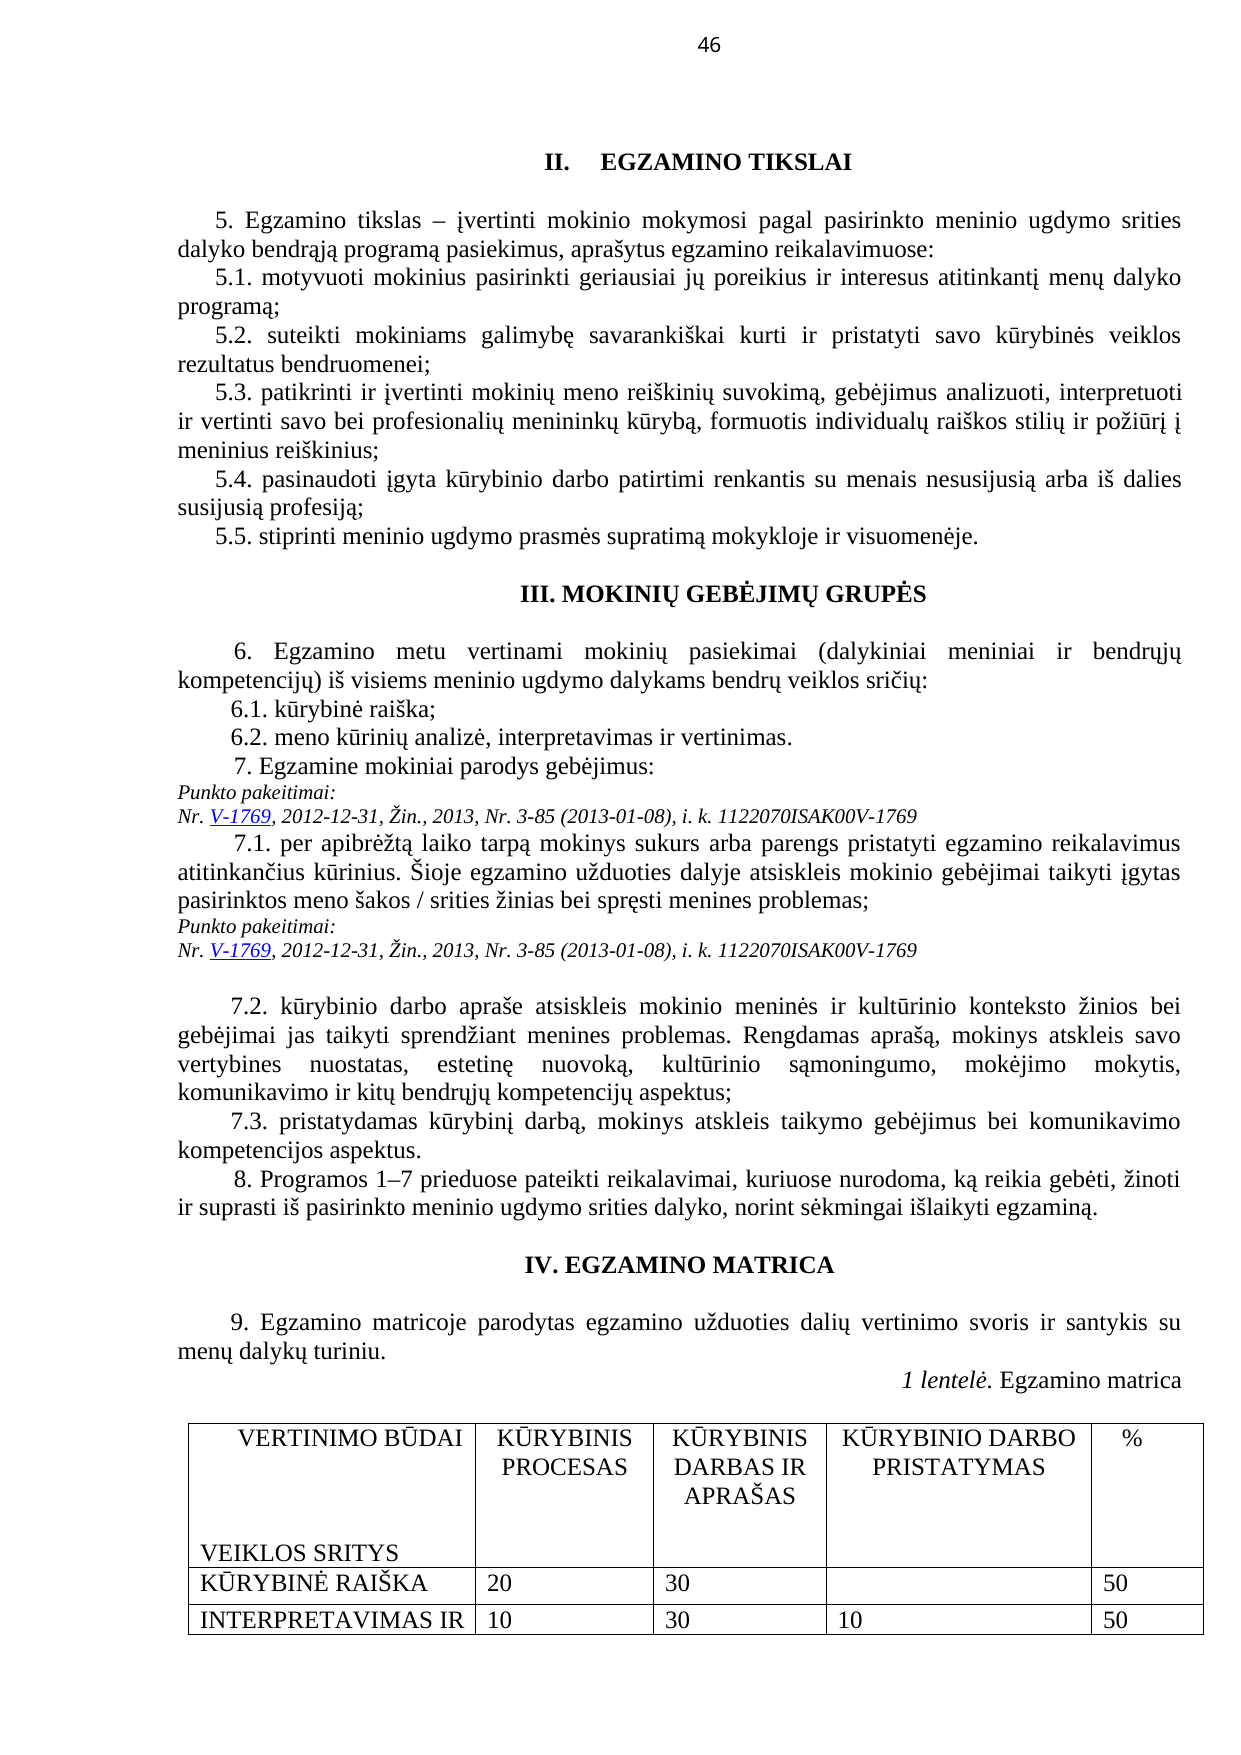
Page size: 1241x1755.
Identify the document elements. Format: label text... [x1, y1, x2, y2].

table_cell 10 [476, 1605, 653, 1633]
text Nr. V-1769, 2012-12-31, Žin., 2013, Nr. 3-85 (2013-01-08), i. k. 1122070ISAK00V-1769 [177, 938, 1182, 962]
table_header KŪRYBINIO DARBO PRISTATYMAS [827, 1424, 1091, 1567]
table_cell 20 [476, 1568, 653, 1604]
text 5.3. patikrinti ir įvertinti mokinių meno reiškinių suvokimą, gebėjimus analizuoti, interpretuoti ir vertinti savo bei profesionalių menininkų kūrybą, formuotis individualų raiškos stilių ir požiūrį į meninius reiškinius; [177, 377, 1182, 464]
table_cell [827, 1568, 1091, 1604]
text 6.2. meno kūrinių analizė, interpretavimas ir vertinimas. [202, 722, 1182, 751]
table_header % [1092, 1424, 1203, 1567]
table_cell INTERPRETAVIMAS IR [189, 1605, 475, 1633]
text Nr. V-1769, 2012-12-31, Žin., 2013, Nr. 3-85 (2013-01-08), i. k. 1122070ISAK00V-1769 [177, 804, 1182, 828]
text II. EGZAMINO TIKSLAI [215, 147, 1182, 176]
table_header VERTINIMO BŪDAI VEIKLOS SRITYS [189, 1424, 475, 1567]
table_cell KŪRYBINĖ RAIŠKA [189, 1568, 475, 1604]
text 7.3. pristatydamas kūrybinį darbą, mokinys atskleis taikymo gebėjimus bei komunikavimo kompetencijos aspektus. [177, 1106, 1182, 1164]
text 1 lentelė. Egzamino matrica [177, 1365, 1182, 1394]
text 5.4. pasinaudoti įgyta kūrybinio darbo patirtimi renkantis su menais nesusijusią arba iš dalies susijusią profesiją; [177, 464, 1182, 521]
text Punkto pakeitimai: [177, 780, 1182, 804]
text 5.5. stiprinti meninio ugdymo prasmės supratimą mokykloje ir visuomenėje. [177, 521, 1182, 550]
table_cell 50 [1092, 1605, 1203, 1633]
text Punkto pakeitimai: [177, 914, 1182, 938]
table_header KŪRYBINIS PROCESAS [476, 1424, 653, 1567]
table_cell 50 [1092, 1568, 1203, 1604]
text 7.1. per apibrėžtą laiko tarpą mokinys sukurs arba parengs pristatyti egzamino reikalavimus atitinkančius kūrinius. Šioje egzamino užduoties dalyje atsiskleis mokinio gebėjimai taikyti įgytas pasirinktos meno šakos / srities žinias bei spręsti menines problemas; [177, 828, 1182, 914]
text III. MOKINIŲ GEBĖJIMŲ GRUPĖS [215, 579, 1232, 607]
text 8. Programos 1–7 prieduose pateikti reikalavimai, kuriuose nurodoma, ką reikia gebėti, žinoti ir suprasti iš pasirinkto meninio ugdymo srities dalyko, norint sėkmingai išlaikyti egzaminą. [177, 1164, 1182, 1221]
text IV. EGZAMINO MATRICA [177, 1250, 1182, 1279]
text 5.1. motyvuoti mokinius pasirinkti geriausiai jų poreikius ir interesus atitinkantį menų dalyko programą; [177, 262, 1182, 320]
text 5. Egzamino tikslas – įvertinti mokinio mokymosi pagal pasirinkto meninio ugdymo srities dalyko bendrąją programą pasiekimus, aprašytus egzamino reikalavimuose: [177, 205, 1182, 262]
table_cell 30 [654, 1605, 826, 1633]
text 5.2. suteikti mokiniams galimybę savarankiškai kurti ir pristatyti savo kūrybinės veiklos rezultatus bendruomenei; [177, 320, 1182, 377]
table_cell 10 [827, 1605, 1091, 1633]
text 9. Egzamino matricoje parodytas egzamino užduoties dalių vertinimo svoris ir santykis su menų dalykų turiniu. [177, 1307, 1182, 1365]
text 7. Egzamine mokiniai parodys gebėjimus: [177, 751, 1182, 780]
table_cell 30 [654, 1568, 826, 1604]
table_header KŪRYBINIS DARBAS IR APRAŠAS [654, 1424, 826, 1567]
text 7.2. kūrybinio darbo apraše atsiskleis mokinio meninės ir kultūrinio konteksto žinios bei gebėjimai jas taikyti sprendžiant menines problemas. Rengdamas aprašą, mokinys atskleis savo vertybines nuostatas, estetinę nuovoką, kultūrinio sąmoningumo, mokėjimo mokytis, komunikavimo ir kitų bendrųjų kompetencijų aspektus; [177, 991, 1182, 1106]
text 6.1. kūrybinė raiška; [202, 694, 1182, 722]
text 6. Egzamino metu vertinami mokinių pasiekimai (dalykiniai meniniai ir bendrųjų kompetencijų) iš visiems meninio ugdymo dalykams bendrų veiklos sričių: [177, 636, 1182, 694]
